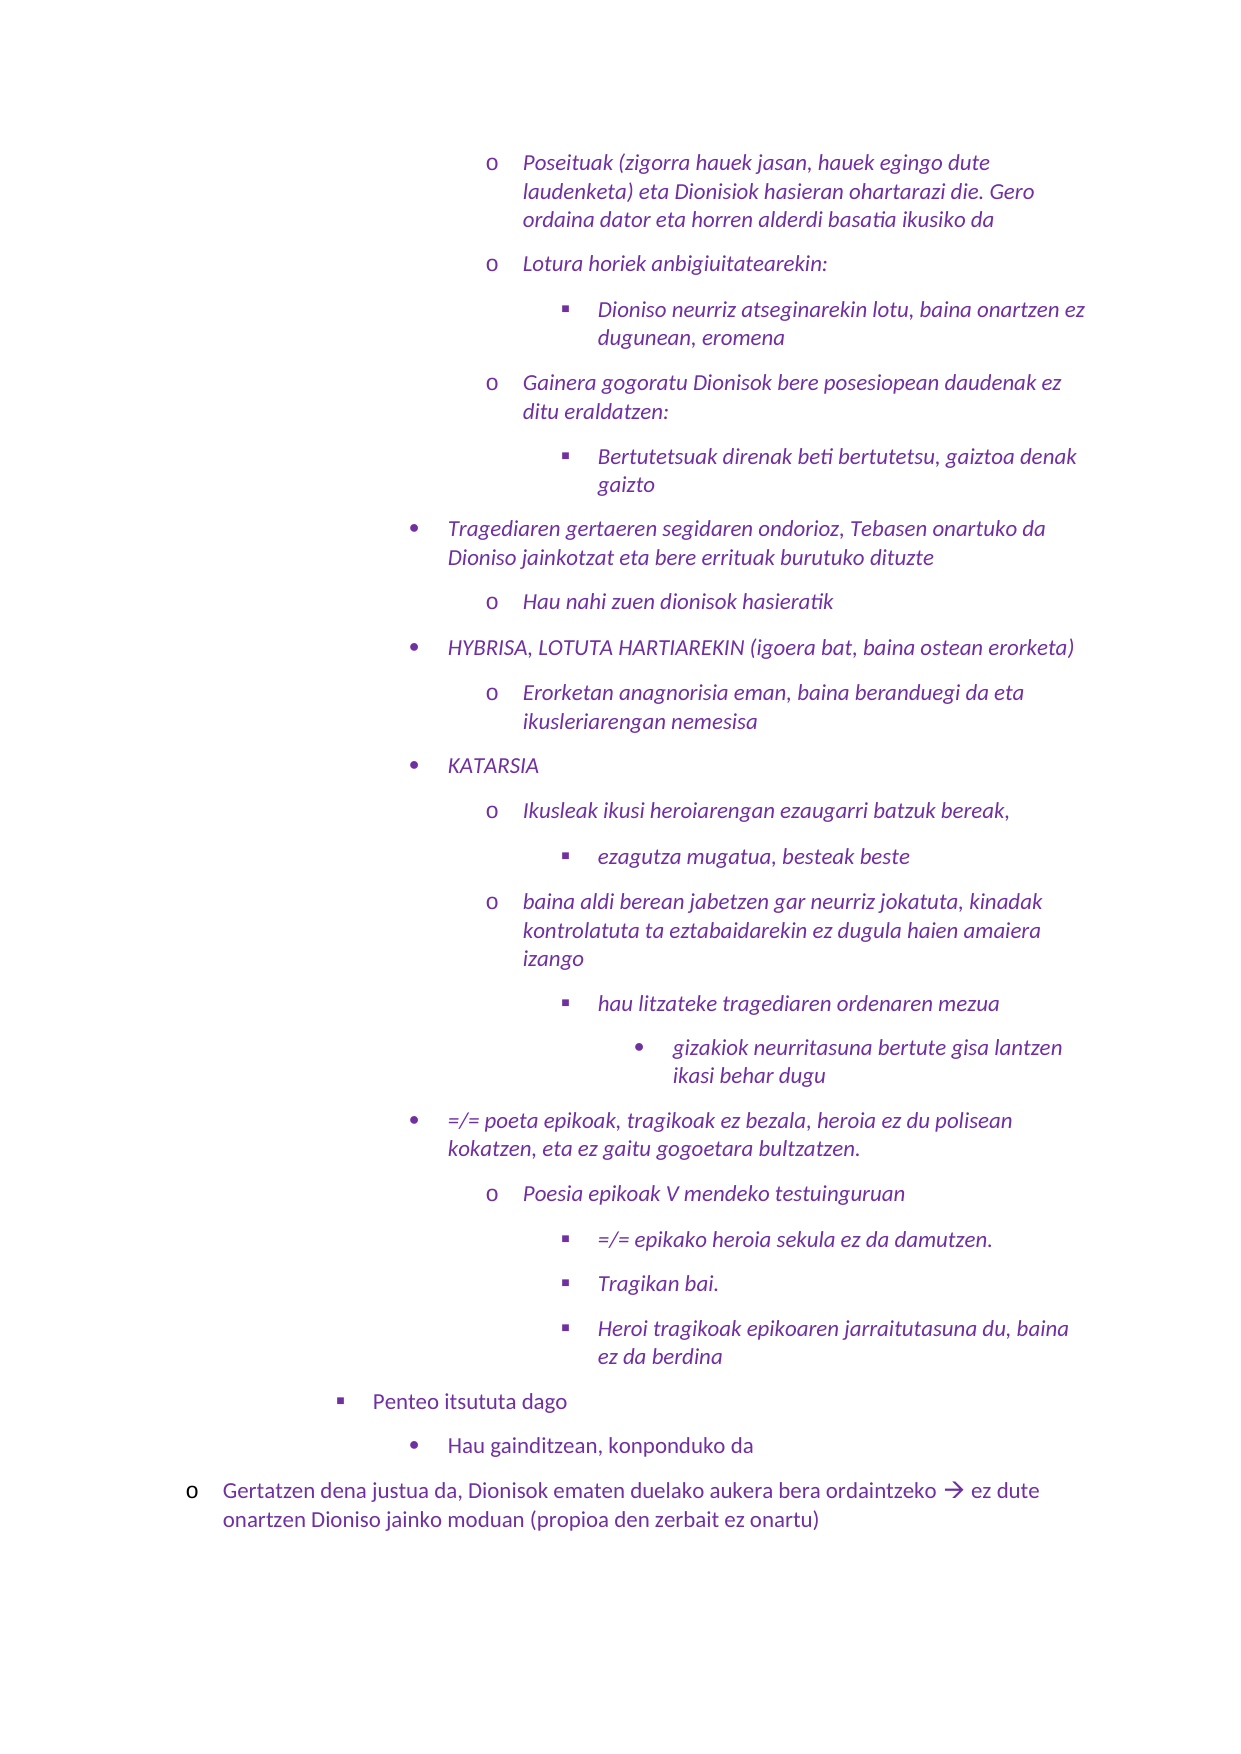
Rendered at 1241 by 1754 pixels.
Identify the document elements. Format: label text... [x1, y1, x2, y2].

list hau litzateke tragediaren ordenaren mezua [560, 989, 1093, 1017]
list Heroi tragikoak epikoaren jarraitutasuna du, baina ez da berdina [560, 1314, 1093, 1370]
list Poseituak (zigorra hauek jasan, hauek egingo dute laudenketa) eta Dionisiok hasieran ohartarazi die. Gero ordaina dator eta horren alderdi basatia ikusiko da [485, 148, 1093, 233]
list Hau nahi zuen dionisok hasieratik [485, 587, 1093, 616]
list Bertutetsuak direnak beti bertutetsu, gaiztoa denak gaizto [560, 442, 1093, 498]
list Ikusleak ikusi heroiarengan ezaugarri batzuk bereak, [485, 796, 1093, 826]
list Tragediaren gertaeren segidaren ondorioz, Tebasen onartuko da Dioniso jainkotzat eta bere errituak burutuko dituzte [410, 514, 1093, 571]
list ezagutza mugatua, besteak beste [560, 842, 1093, 870]
list Penteo itsututa dago [335, 1387, 1093, 1415]
list Gainera gogoratu Dionisok bere posesiopean daudenak ez ditu eraldatzen: [485, 368, 1093, 425]
list =/= epikako heroia sekula ez da damutzen. [560, 1225, 1093, 1253]
list KATARSIA [410, 752, 1093, 780]
list baina aldi berean jabetzen gar neurriz jokatuta, kinadak kontrolatuta ta eztabaidarekin ez dugula haien amaiera izango [485, 887, 1093, 972]
list Erorketan anagnorisia eman, baina beranduegi da eta ikusleriarengan nemesisa [485, 678, 1093, 735]
list =/= poeta epikoak, tragikoak ez bezala, heroia ez du polisean kokatzen, eta ez gaitu gogoetara bultzatzen. [410, 1106, 1093, 1162]
list Tragikan bai. [560, 1269, 1093, 1297]
list Hau gainditzean, konponduko da [410, 1431, 1093, 1459]
list HYBRISA, LOTUTA HARTIAREKIN (igoera bat, baina ostean erorketa) [410, 633, 1093, 661]
list gizakiok neurritasuna bertute gisa lantzen ikasi behar dugu [635, 1033, 1093, 1089]
list Poesia epikoak V mendeko testuinguruan [485, 1179, 1093, 1208]
list Lotura horiek anbigiuitatearekin: [485, 249, 1093, 279]
list Dioniso neurriz atseginarekin lotu, baina onartzen ez dugunean, eromena [560, 295, 1093, 351]
list Gertatzen dena justua da, Dionisok ematen duelako aukera bera ordaintzeko  ez dute onartzen Dioniso jainko moduan (propioa den zerbait ez onartu) [185, 1476, 1093, 1533]
